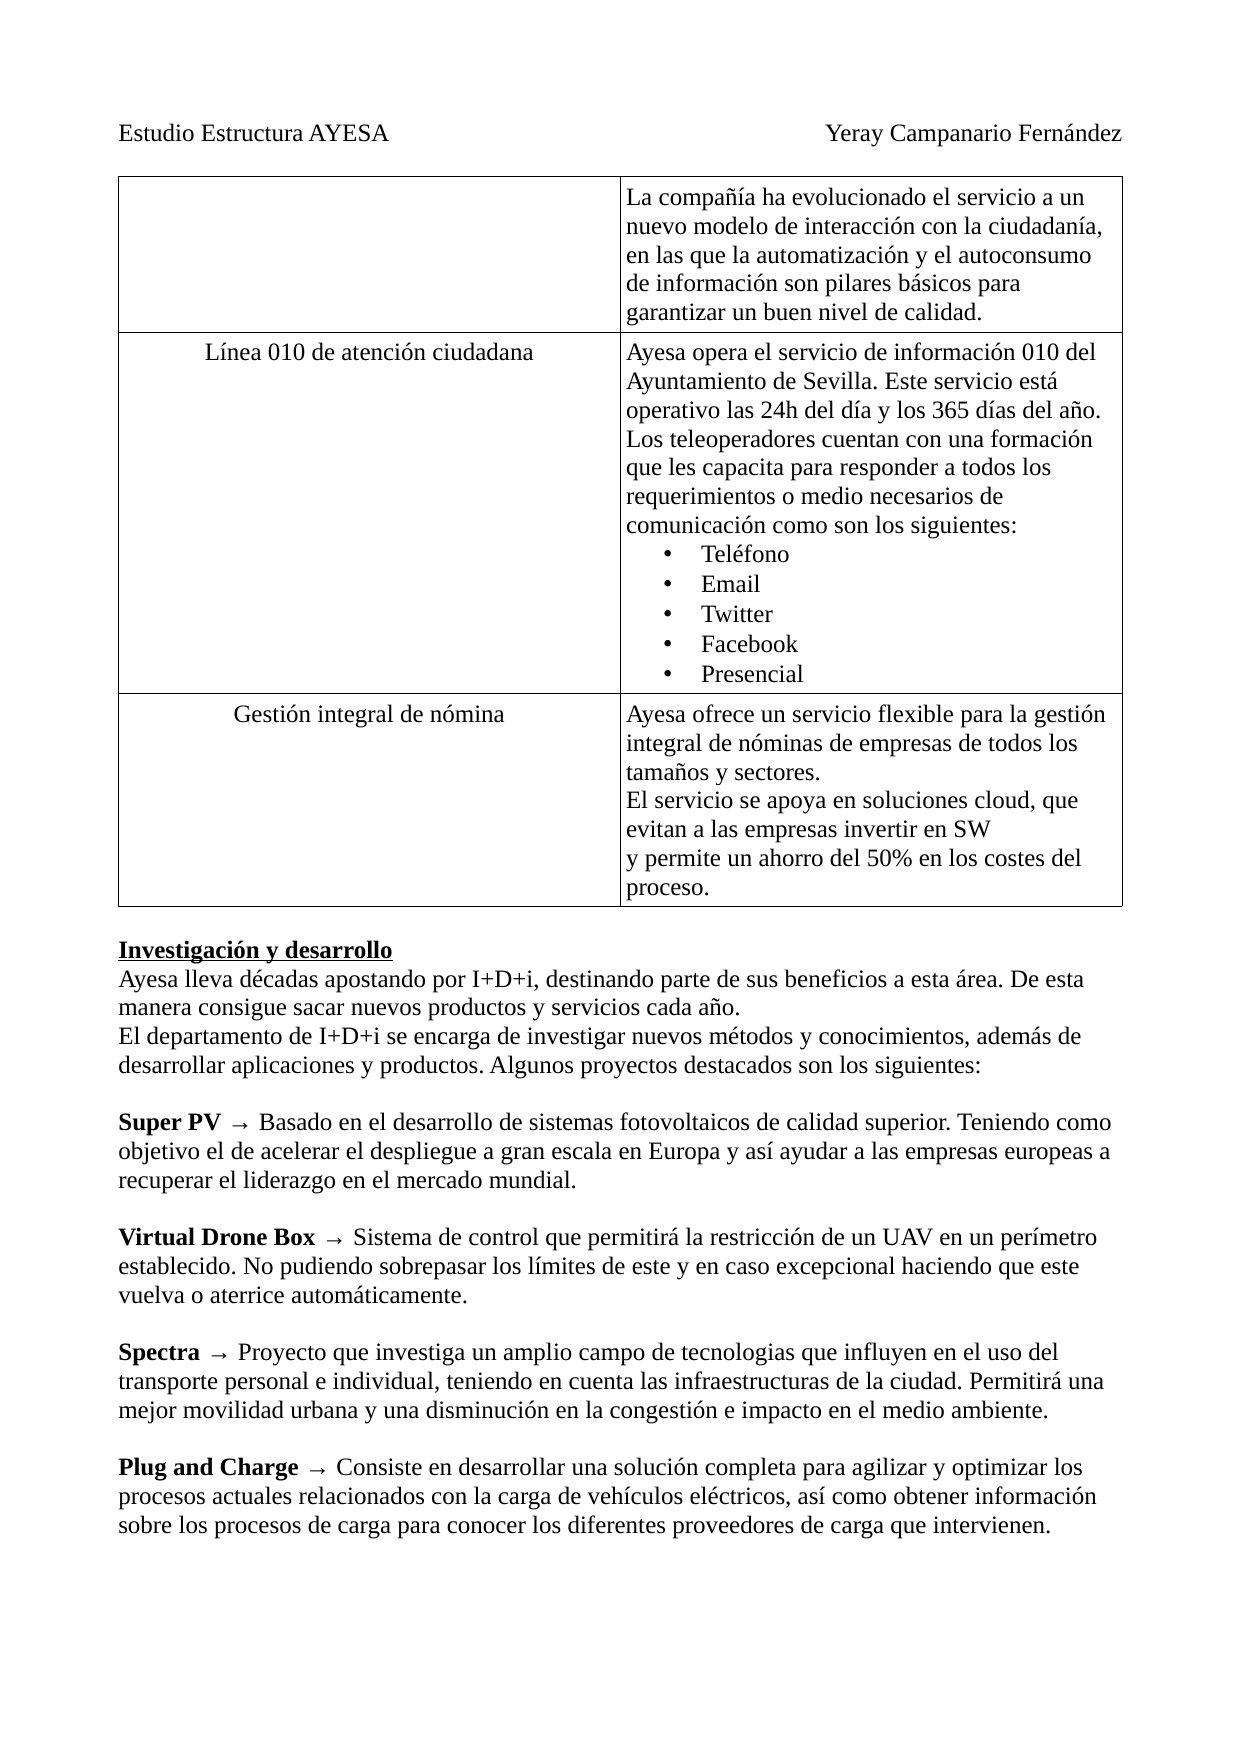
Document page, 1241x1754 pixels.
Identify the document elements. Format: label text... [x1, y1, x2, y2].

table_cell [119, 177, 620, 332]
table_cell La compañía ha evolucionado el servicio a un nuevo modelo de interacción con la ciudadanía, en las que la automatización y el autoconsumo de información son pilares básicos para garantizar un buen nivel de calidad. [621, 177, 1122, 332]
text El departamento de I+D+i se encarga de investigar nuevos métodos y conocimientos, además de desarrollar aplicaciones y productos. Algunos proyectos destacados son los siguientes: [118, 1021, 1122, 1079]
text Spectra → Proyecto que investiga un amplio campo de tecnologias que influyen en el uso del transporte personal e individual, teniendo en cuenta las infraestructuras de la ciudad. Permitirá una mejor movilidad urbana y una disminución en la congestión e impacto en el medio ambiente. [118, 1337, 1122, 1424]
table_cell Ayesa ofrece un servicio flexible para la gestión integral de nóminas de empresas de todos los tamaños y sectores. El servicio se apoya en soluciones cloud, que evitan a las empresas invertir en SW y permite un ahorro del 50% en los costes del proceso. [621, 694, 1122, 906]
text Virtual Drone Box → Sistema de control que permitirá la restricción de un UAV en un perímetro establecido. No pudiendo sobrepasar los límites de este y en caso excepcional haciendo que este vuelva o aterrice automáticamente. [118, 1222, 1122, 1309]
table_cell Línea 010 de atención ciudadana [119, 333, 620, 693]
text Ayesa lleva décadas apostando por I+D+i, destinando parte de sus beneficios a esta área. De esta manera consigue sacar nuevos productos y servicios cada año. [118, 964, 1122, 1021]
table_cell Gestión integral de nómina [119, 694, 620, 906]
table_cell Ayesa opera el servicio de información 010 del Ayuntamiento de Sevilla. Este servicio está operativo las 24h del día y los 365 días del año. Los teleoperadores cuentan con una formación que les capacita para responder a todos los requerimientos o medio necesarios de comunicación como son los siguientes: Teléfono Email Twitter Facebook Presencial [621, 333, 1122, 693]
text Plug and Charge → Consiste en desarrollar una solución completa para agilizar y optimizar los procesos actuales relacionados con la carga de vehículos eléctricos, así como obtener información sobre los procesos de carga para conocer los diferentes proveedores de carga que intervienen. [118, 1452, 1122, 1539]
text Super PV → Basado en el desarrollo de sistemas fotovoltaicos de calidad superior. Teniendo como objetivo el de acelerar el despliegue a gran escala en Europa y así ayudar a las empresas europeas a recuperar el liderazgo en el mercado mundial. [118, 1107, 1122, 1194]
text Investigación y desarrollo [118, 935, 1122, 964]
